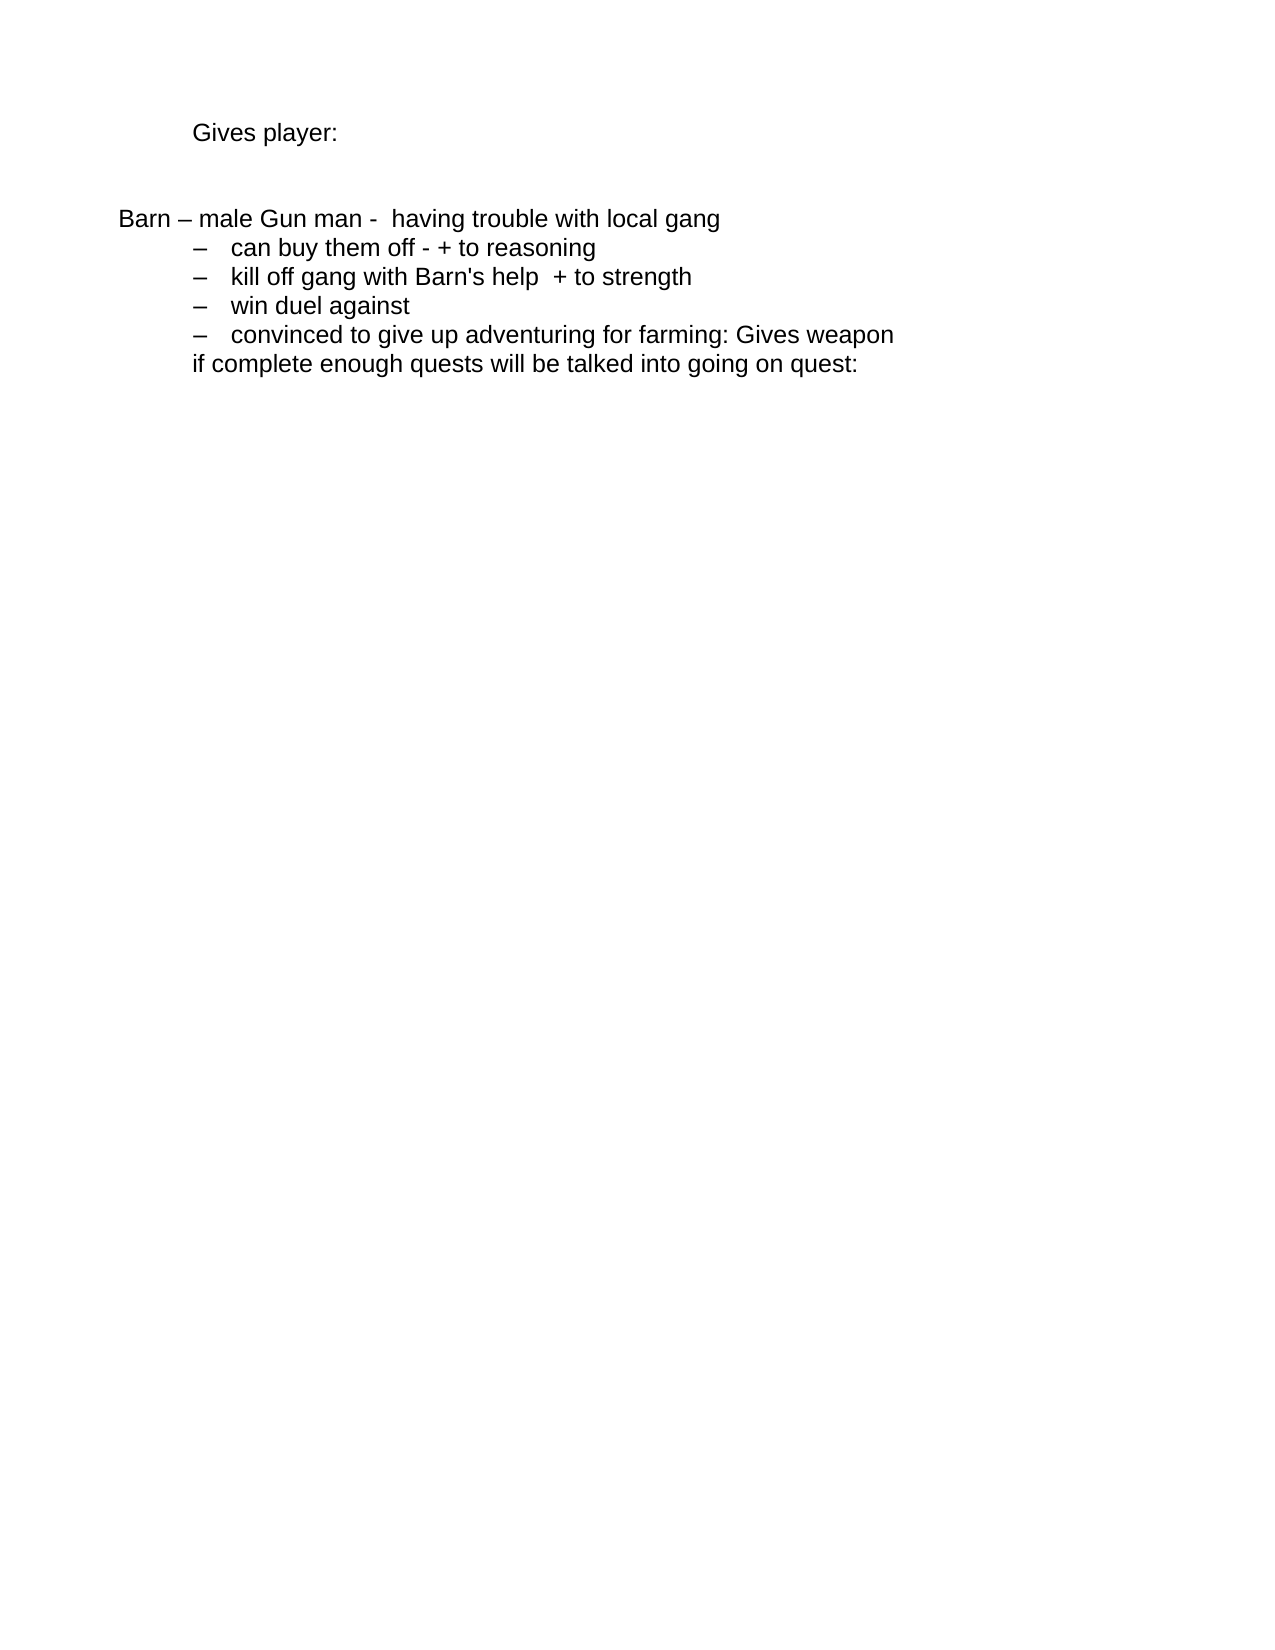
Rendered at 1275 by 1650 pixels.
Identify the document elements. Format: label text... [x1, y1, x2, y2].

list kill off gang with Barn's help + to strength [193, 262, 1157, 291]
text if complete enough quests will be talked into going on quest: [118, 348, 1157, 377]
list can buy them off - + to reasoning [193, 233, 1157, 262]
list win duel against [193, 291, 1157, 320]
text Gives player: [118, 118, 1157, 147]
list convinced to give up adventuring for farming: Gives weapon [193, 320, 1157, 348]
text Barn – male Gun man - having trouble with local gang [118, 204, 1157, 233]
